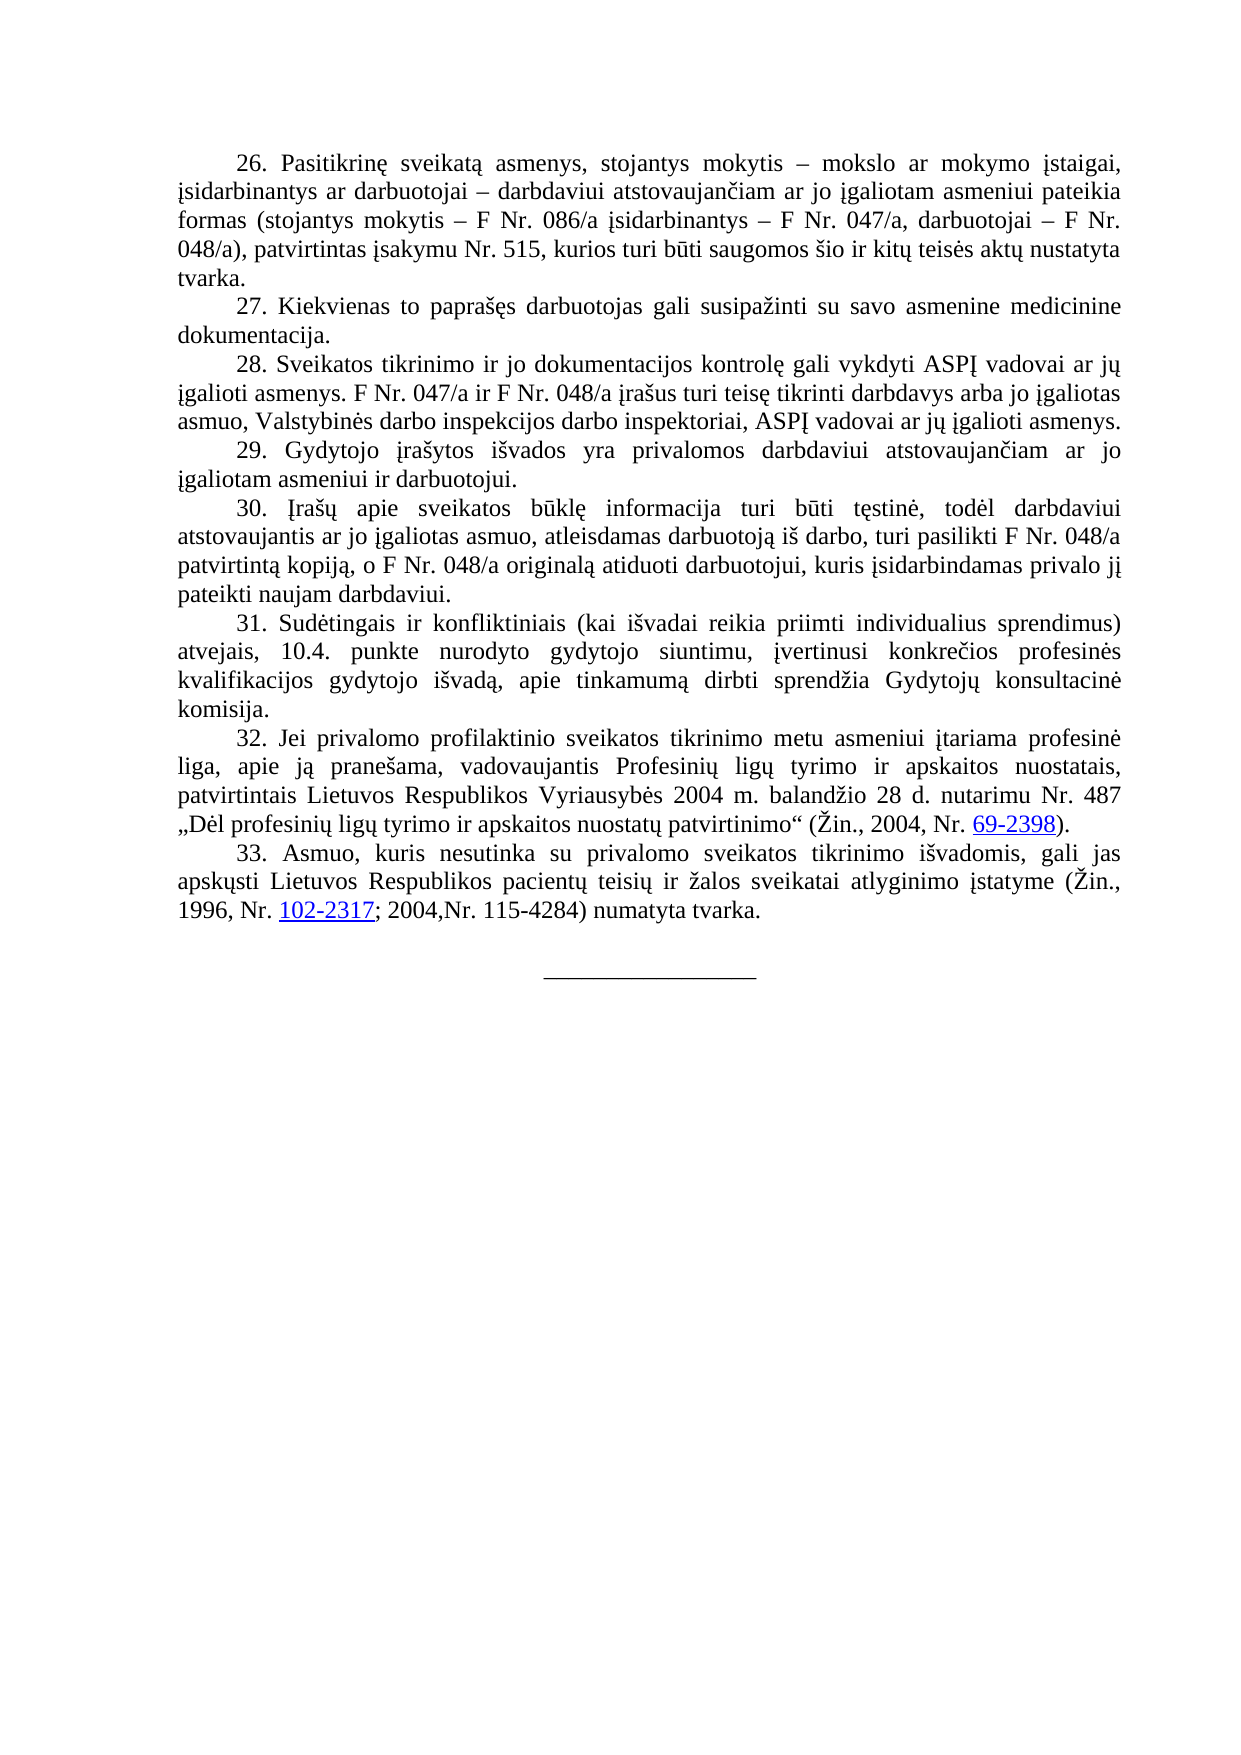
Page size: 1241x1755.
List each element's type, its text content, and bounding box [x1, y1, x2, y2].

text 31. Sudėtingais ir konfliktiniais (kai išvadai reikia priimti individualius sprendimus) atvejais, 10.4. punkte nurodyto gydytojo siuntimu, įvertinusi konkrečios profesinės kvalifikacijos gydytojo išvadą, apie tinkamumą dirbti sprendžia Gydytojų konsultacinė komisija. [177, 608, 1122, 723]
text 28. Sveikatos tikrinimo ir jo dokumentacijos kontrolę gali vykdyti ASPĮ vadovai ar jų įgalioti asmenys. F Nr. 047/a ir F Nr. 048/a įrašus turi teisę tikrinti darbdavys arba jo įgaliotas asmuo, Valstybinės darbo inspekcijos darbo inspektoriai, ASPĮ vadovai ar jų įgalioti asmenys. [177, 349, 1122, 435]
text 27. Kiekvienas to paprašęs darbuotojas gali susipažinti su savo asmenine medicinine dokumentacija. [177, 291, 1122, 349]
text 32. Jei privalomo profilaktinio sveikatos tikrinimo metu asmeniui įtariama profesinė liga, apie ją pranešama, vadovaujantis Profesinių ligų tyrimo ir apskaitos nuostatais, patvirtintais Lietuvos Respublikos Vyriausybės 2004 m. balandžio 28 d. nutarimu Nr. 487 „Dėl profesinių ligų tyrimo ir apskaitos nuostatų patvirtinimo“ (Žin., 2004, Nr. 69-2398). [177, 723, 1122, 838]
text 33. Asmuo, kuris nesutinka su privalomo sveikatos tikrinimo išvadomis, gali jas apskųsti Lietuvos Respublikos pacientų teisių ir žalos sveikatai atlyginimo įstatyme (Žin., 1996, Nr. 102-2317; 2004,Nr. 115-4284) numatyta tvarka. [177, 838, 1122, 924]
text _________________ [177, 953, 1122, 981]
text 29. Gydytojo įrašytos išvados yra privalomos darbdaviui atstovaujančiam ar jo įgaliotam asmeniui ir darbuotojui. [177, 435, 1122, 493]
text 30. Įrašų apie sveikatos būklę informacija turi būti tęstinė, todėl darbdaviui atstovaujantis ar jo įgaliotas asmuo, atleisdamas darbuotoją iš darbo, turi pasilikti F Nr. 048/a patvirtintą kopiją, o F Nr. 048/a originalą atiduoti darbuotojui, kuris įsidarbindamas privalo jį pateikti naujam darbdaviui. [177, 493, 1122, 608]
text 26. Pasitikrinę sveikatą asmenys, stojantys mokytis – mokslo ar mokymo įstaigai, įsidarbinantys ar darbuotojai – darbdaviui atstovaujančiam ar jo įgaliotam asmeniui pateikia formas (stojantys mokytis – F Nr. 086/a įsidarbinantys – F Nr. 047/a, darbuotojai – F Nr. 048/a), patvirtintas įsakymu Nr. 515, kurios turi būti saugomos šio ir kitų teisės aktų nustatyta tvarka. [177, 148, 1122, 291]
